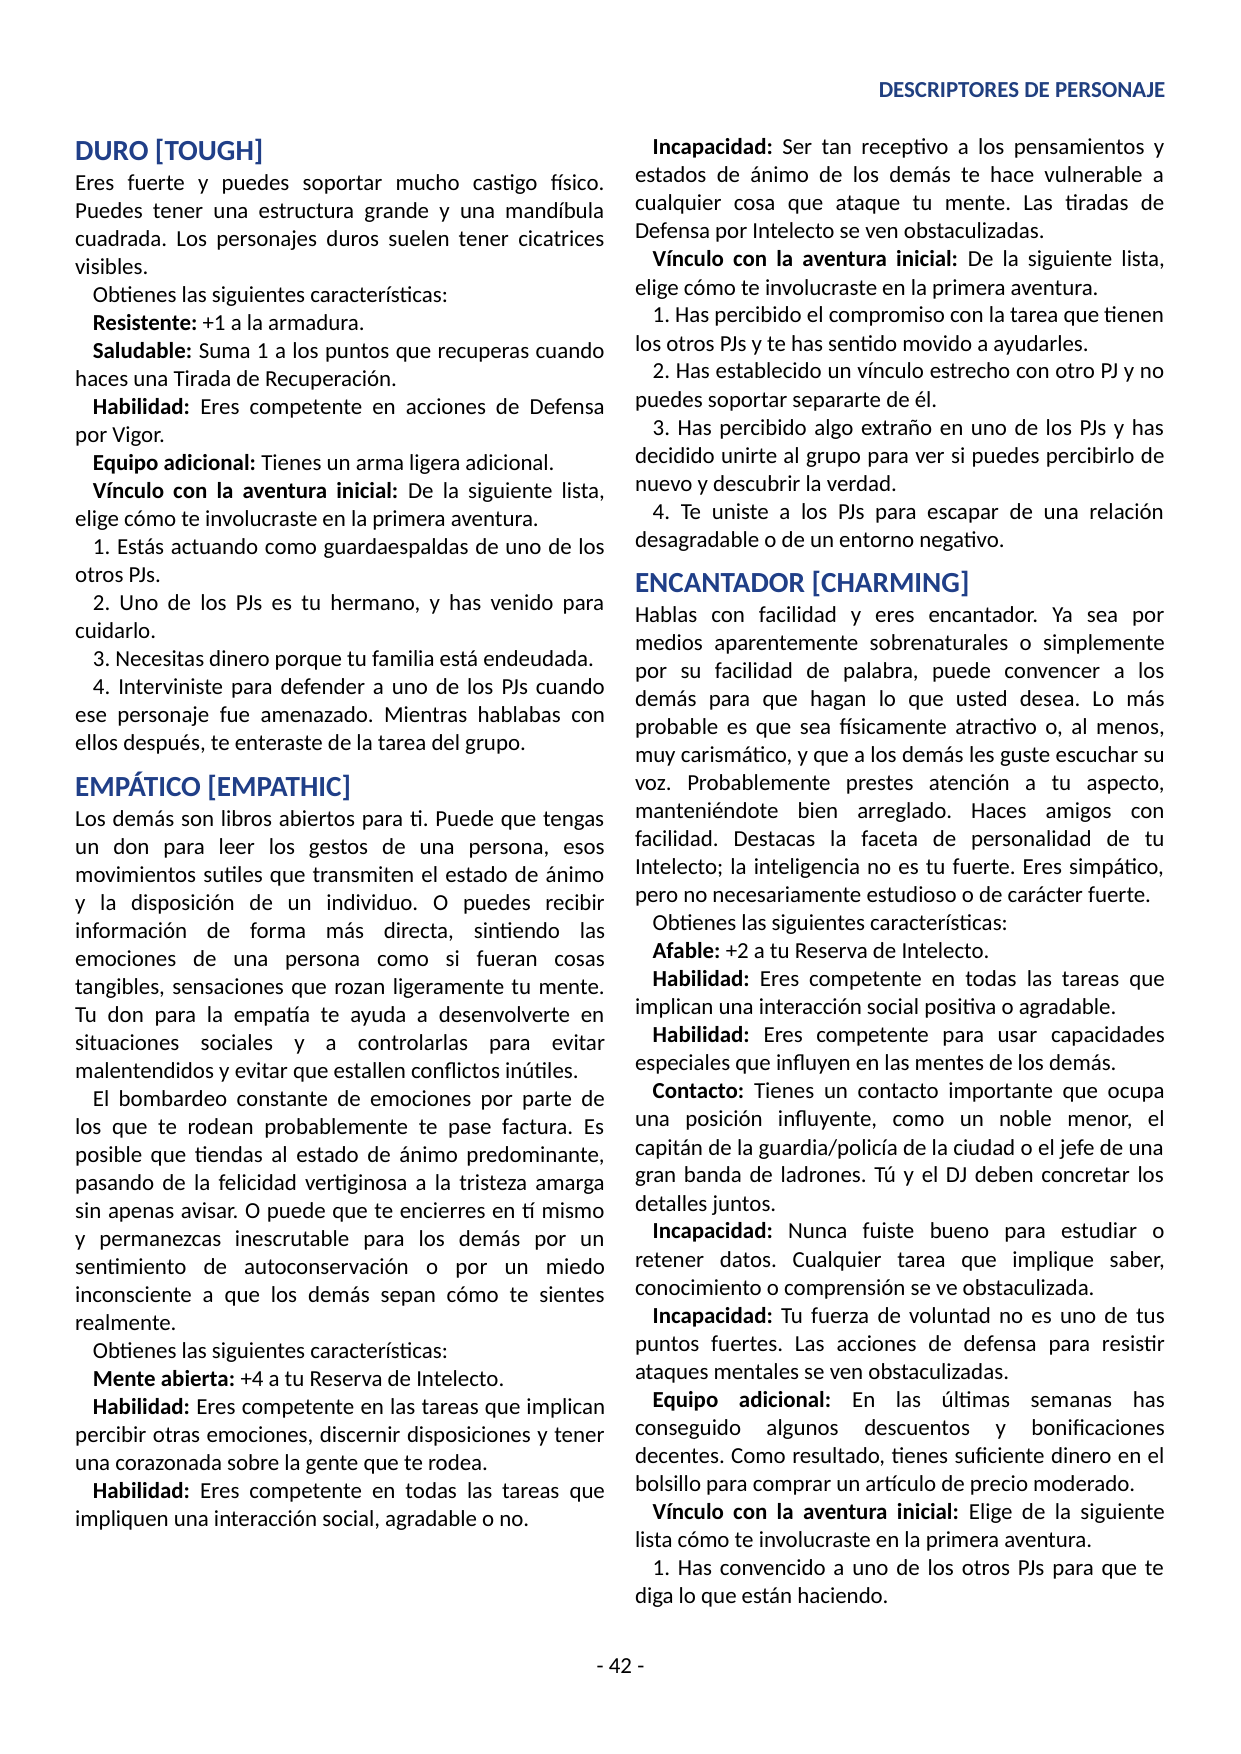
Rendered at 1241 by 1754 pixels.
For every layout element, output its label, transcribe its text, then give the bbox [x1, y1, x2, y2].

text 1. Estás actuando como guardaespaldas de uno de los otros PJs. [75, 532, 605, 588]
text Habilidad: Eres competente en acciones de Defensa por Vigor. [75, 392, 605, 448]
text Habilidad: Eres competente en todas las tareas que impliquen una interacción social, agradable o no. [75, 1476, 605, 1532]
text Vínculo con la aventura inicial: De la siguiente lista, elige cómo te involucraste en la primera aventura. [635, 244, 1165, 301]
text Equipo adicional: Tienes un arma ligera adicional. [75, 448, 605, 476]
text Incapacidad: Ser tan receptivo a los pensamientos y estados de ánimo de los demás te hace vulnerable a cualquier cosa que ataque tu mente. Las tiradas de Defensa por Intelecto se ven obstaculizadas. [635, 132, 1165, 244]
text 3. Necesitas dinero porque tu familia está endeudada. [75, 644, 605, 672]
text Afable: +2 a tu Reserva de Intelecto. [635, 936, 1165, 964]
text Incapacidad: Tu fuerza de voluntad no es uno de tus puntos fuertes. Las acciones de defensa para resistir ataques mentales se ven obstaculizadas. [635, 1301, 1165, 1385]
text 1. Has percibido el compromiso con la tarea que tienen los otros PJs y te has sentido movido a ayudarles. [635, 301, 1165, 357]
text Habilidad: Eres competente en todas las tareas que implican una interacción social positiva o agradable. [635, 964, 1165, 1021]
text Habilidad: Eres competente en las tareas que implican percibir otras emociones, discernir disposiciones y tener una corazonada sobre la gente que te rodea. [75, 1392, 605, 1476]
text Vínculo con la aventura inicial: Elige de la siguiente lista cómo te involucraste en la primera aventura. [635, 1497, 1165, 1553]
text Resistente: +1 a la armadura. [75, 308, 605, 336]
text 4. Te uniste a los PJs para escapar de una relación desagradable o de un entorno negativo. [635, 497, 1165, 553]
text El bombardeo constante de emociones por parte de los que te rodean probablemente te pase factura. Es posible que tiendas al estado de ánimo predominante, pasando de la felicidad vertiginosa a la tristeza amarga sin apenas avisar. O puede que te encierres en tí mismo y permanezcas inescrutable para los demás por un sentimiento de autoconservación o por un miedo inconsciente a que los demás sepan cómo te sientes realmente. [75, 1084, 605, 1336]
text Equipo adicional: En las últimas semanas has conseguido algunos descuentos y bonificaciones decentes. Como resultado, tienes suficiente dinero en el bolsillo para comprar un artículo de precio moderado. [635, 1385, 1165, 1497]
subtitle Duro [Tough] [75, 132, 605, 168]
text 1. Has convencido a uno de los otros PJs para que te diga lo que están haciendo. [635, 1553, 1165, 1609]
text 4. Interviniste para defender a uno de los PJs cuando ese personaje fue amenazado. Mientras hablabas con ellos después, te enteraste de la tarea del grupo. [75, 672, 605, 757]
text Obtienes las siguientes características: [635, 908, 1165, 936]
text Los demás son libros abiertos para ti. Puede que tengas un don para leer los gestos de una persona, esos movimientos sutiles que transmiten el estado de ánimo y la disposición de un individuo. O puedes recibir información de forma más directa, sintiendo las emociones de una persona como si fueran cosas tangibles, sensaciones que rozan ligeramente tu mente. Tu don para la empatía te ayuda a desenvolverte en situaciones sociales y a controlarlas para evitar malentendidos y evitar que estallen conflictos inútiles. [75, 804, 605, 1084]
text 2. Has establecido un vínculo estrecho con otro PJ y no puedes soportar separarte de él. [635, 357, 1165, 413]
text Mente abierta: +4 a tu Reserva de Intelecto. [75, 1364, 605, 1392]
text Saludable: Suma 1 a los puntos que recuperas cuando haces una Tirada de Recuperación. [75, 336, 605, 392]
text Vínculo con la aventura inicial: De la siguiente lista, elige cómo te involucraste en la primera aventura. [75, 476, 605, 532]
text Obtienes las siguientes características: [75, 280, 605, 308]
subtitle Empático [Empathic] [75, 768, 605, 804]
text 2. Uno de los PJs es tu hermano, y has venido para cuidarlo. [75, 588, 605, 644]
subtitle Encantador [Charming] [635, 564, 1165, 600]
text Eres fuerte y puedes soportar mucho castigo físico. Puedes tener una estructura grande y una mandíbula cuadrada. Los personajes duros suelen tener cicatrices visibles. [75, 168, 605, 280]
text Contacto: Tienes un contacto importante que ocupa una posición influyente, como un noble menor, el capitán de la guardia/policía de la ciudad o el jefe de una gran banda de ladrones. Tú y el DJ deben concretar los detalles juntos. [635, 1077, 1165, 1217]
text Obtienes las siguientes características: [75, 1336, 605, 1364]
text 3. Has percibido algo extraño en uno de los PJs y has decidido unirte al grupo para ver si puedes percibirlo de nuevo y descubrir la verdad. [635, 413, 1165, 497]
text Incapacidad: Nunca fuiste bueno para estudiar o retener datos. Cualquier tarea que implique saber, conocimiento o comprensión se ve obstaculizada. [635, 1217, 1165, 1301]
text Habilidad: Eres competente para usar capacidades especiales que influyen en las mentes de los demás. [635, 1021, 1165, 1077]
text Hablas con facilidad y eres encantador. Ya sea por medios aparentemente sobrenaturales o simplemente por su facilidad de palabra, puede convencer a los demás para que hagan lo que usted desea. Lo más probable es que sea físicamente atractivo o, al menos, muy carismático, y que a los demás les guste escuchar su voz. Probablemente prestes atención a tu aspecto, manteniéndote bien arreglado. Haces amigos con facilidad. Destacas la faceta de personalidad de tu Intelecto; la inteligencia no es tu fuerte. Eres simpático, pero no necesariamente estudioso o de carácter fuerte. [635, 600, 1165, 908]
